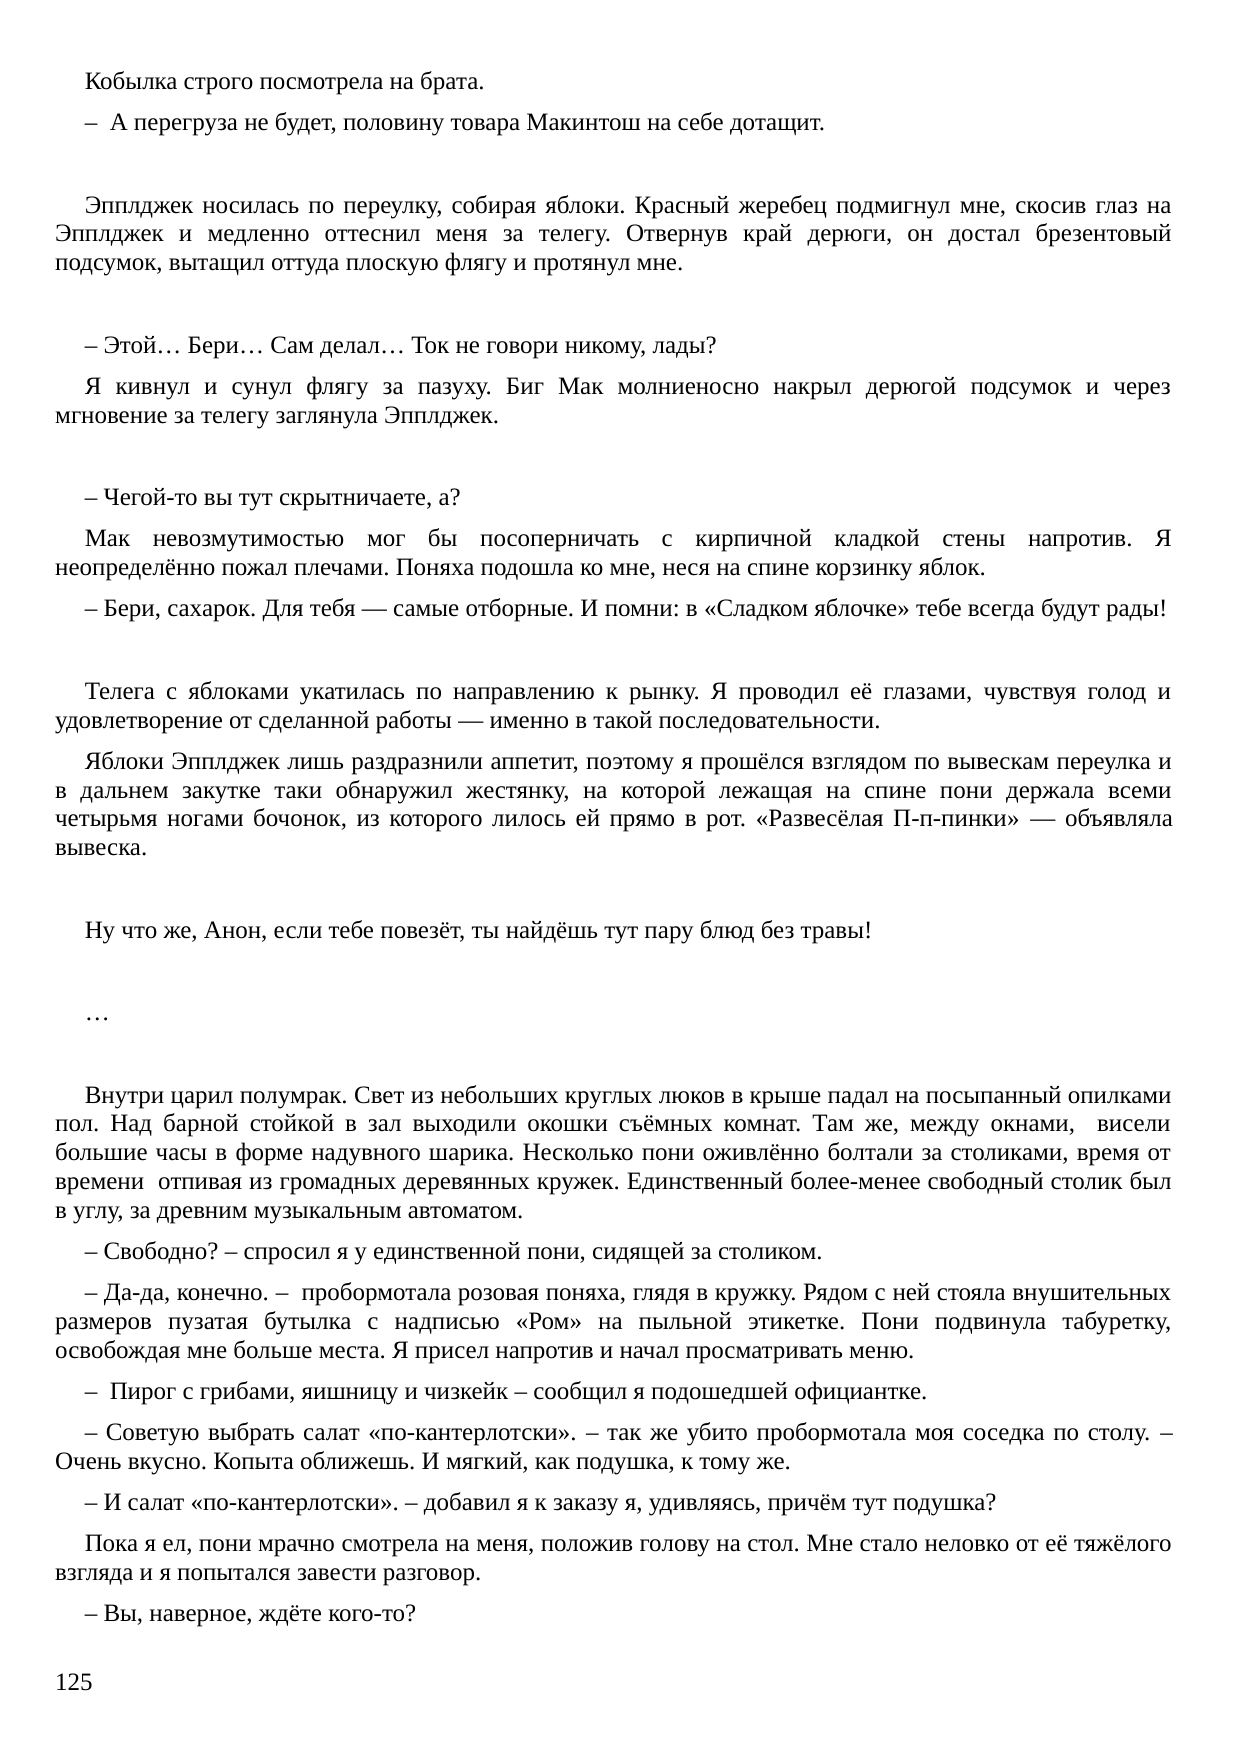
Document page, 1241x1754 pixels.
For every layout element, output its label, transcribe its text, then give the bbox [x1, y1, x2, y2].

text … [55, 997, 1173, 1026]
text Пока я ел, пони мрачно смотрела на меня, положив голову на стол. Мне стало неловко от её тяжёлого взгляда и я попытался завести разговор. [55, 1528, 1173, 1586]
text – Да-да, конечно. – пробормотала розовая поняха, глядя в кружку. Рядом с ней стояла внушительных размеров пузатая бутылка с надписью «Ром» на пыльной этикетке. Пони подвинула табуретку, освобождая мне больше места. Я присел напротив и начал просматривать меню. [55, 1277, 1173, 1363]
text Телега с яблоками укатилась по направлению к рынку. Я проводил её глазами, чувствуя голод и удовлетворение от сделанной работы — именно в такой последовательности. [55, 676, 1173, 733]
text Кобылка строго посмотрела на брата. [55, 66, 1173, 95]
text – И салат «по-кантерлотски». – добавил я к заказу я, удивляясь, причём тут подушка? [55, 1487, 1173, 1516]
text – Пирог с грибами, яишницу и чизкейк – сообщил я подошедшей официантке. [55, 1376, 1173, 1405]
text – Советую выбрать салат «по-кантерлотски». – так же убито пробормотала моя соседка по столу. – Очень вкусно. Копыта оближешь. И мягкий, как подушка, к тому же. [55, 1417, 1173, 1475]
text – Чегой-то вы тут скрытничаете, а? [55, 482, 1173, 511]
text – Вы, наверное, ждёте кого-то? [55, 1598, 1173, 1627]
text Яблоки Эпплджек лишь раздразнили аппетит, поэтому я прошёлся взглядом по вывескам переулка и в дальнем закутке таки обнаружил жестянку, на которой лежащая на спине пони держала всеми четырьмя ногами бочонок, из которого лилось ей прямо в рот. «Развесёлая П-п-пинки» — объявляла вывеска. [55, 746, 1173, 861]
text – Бери, сахарок. Для тебя — самые отборные. И помни: в «Сладком яблочке» тебе всегда будут рады! [55, 593, 1173, 622]
text – Свободно? – спросил я у единственной пони, сидящей за столиком. [55, 1236, 1173, 1265]
text Эпплджек носилась по переулку, собирая яблоки. Красный жеребец подмигнул мне, скосив глаз на Эпплджек и медленно оттеснил меня за телегу. Отвернув край дерюги, он достал брезентовый подсумок, вытащил оттуда плоскую флягу и протянул мне. [55, 190, 1173, 276]
text Внутри царил полумрак. Свет из небольших круглых люков в крыше падал на посыпанный опилками пол. Над барной стойкой в зал выходили окошки съёмных комнат. Там же, между окнами, висели большие часы в форме надувного шарика. Несколько пони оживлённо болтали за столиками, время от времени отпивая из громадных деревянных кружек. Единственный более-менее свободный столик был в углу, за древним музыкальным автоматом. [55, 1080, 1173, 1223]
text Я кивнул и сунул флягу за пазуху. Биг Мак молниеносно накрыл дерюгой подсумок и через мгновение за телегу заглянула Эпплджек. [55, 371, 1173, 428]
text – А перегруза не будет, половину товара Макинтош на себе дотащит. [55, 107, 1173, 136]
text Мак невозмутимостью мог бы посоперничать с кирпичной кладкой стены напротив. Я неопределённо пожал плечами. Поняха подошла ко мне, неся на спине корзинку яблок. [55, 523, 1173, 581]
text – Этой… Бери… Сам делал… Ток не говори никому, лады? [55, 330, 1173, 358]
text Ну что же, Анон, если тебе повезёт, ты найдёшь тут пару блюд без травы! [55, 915, 1173, 943]
